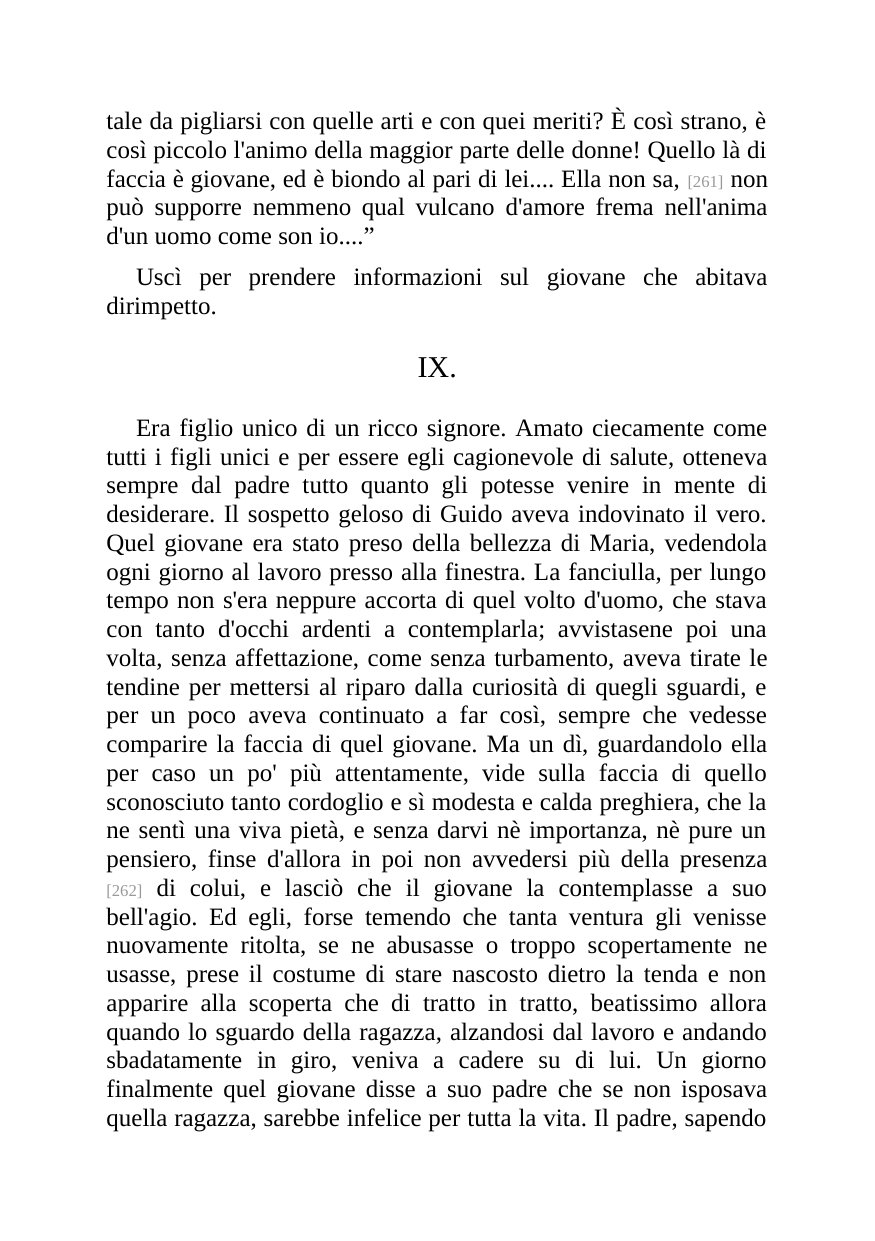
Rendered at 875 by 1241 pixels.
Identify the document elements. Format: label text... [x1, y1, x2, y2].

text Uscì per prendere informazioni sul giovane che abitava dirimpetto. [106, 262, 768, 320]
subtitle IX. [106, 349, 768, 384]
text tale da pigliarsi con quelle arti e con quei meriti? È così strano, è così piccolo l'animo della maggior parte delle donne! Quello là di faccia è giovane, ed è biondo al pari di lei.... Ella non sa, [261] non può supporre nemmeno qual vulcano d'amore frema nell'anima d'un uomo come son io....” [106, 106, 768, 250]
text Era figlio unico di un ricco signore. Amato ciecamente come tutti i figli unici e per essere egli cagionevole di salute, otteneva sempre dal padre tutto quanto gli potesse venire in mente di desiderare. Il sospetto geloso di Guido aveva indovinato il vero. Quel giovane era stato preso della bellezza di Maria, vedendola ogni giorno al lavoro presso alla finestra. La fanciulla, per lungo tempo non s'era neppure accorta di quel volto d'uomo, che stava con tanto d'occhi ardenti a contemplarla; avvistasene poi una volta, senza affettazione, come senza turbamento, aveva tirate le tendine per mettersi al riparo dalla curiosità di quegli sguardi, e per un poco aveva continuato a far così, sempre che vedesse comparire la faccia di quel giovane. Ma un dì, guardandolo ella per caso un po' più attentamente, vide sulla faccia di quello sconosciuto tanto cordoglio e sì modesta e calda preghiera, che la ne sentì una viva pietà, e senza darvi nè importanza, nè pure un pensiero, finse d'allora in poi non avvedersi più della presenza [262] di colui, e lasciò che il giovane la contemplasse a suo bell'agio. Ed egli, forse temendo che tanta ventura gli venisse nuovamente ritolta, se ne abusasse o troppo scopertamente ne usasse, prese il costume di stare nascosto dietro la tenda e non apparire alla scoperta che di tratto in tratto, beatissimo allora quando lo sguardo della ragazza, alzandosi dal lavoro e andando sbadatamente in giro, veniva a cadere su di lui. Un giorno finalmente quel giovane disse a suo padre che se non isposava quella ragazza, sarebbe infelice per tutta la vita. Il padre, sapendo [106, 413, 768, 1132]
